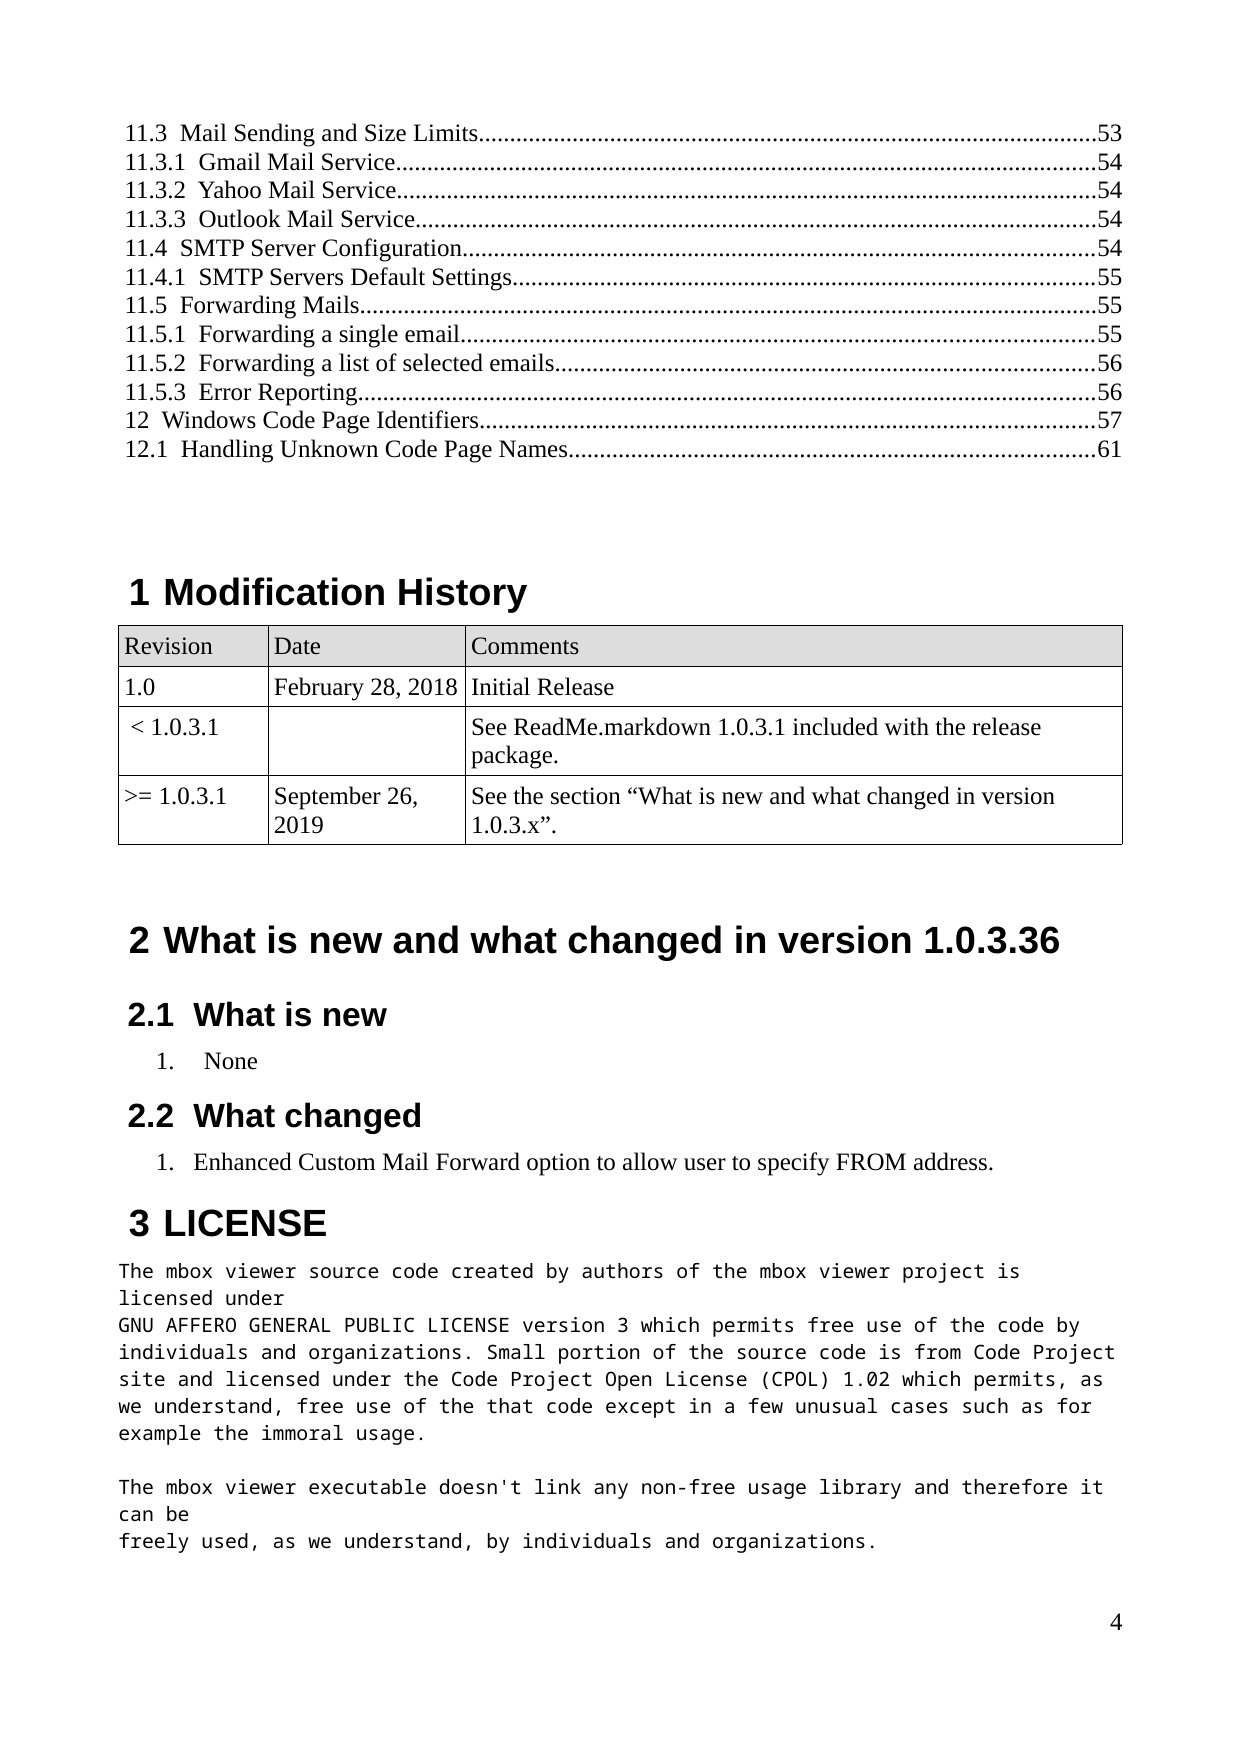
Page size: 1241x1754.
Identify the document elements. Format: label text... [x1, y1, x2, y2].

table_header Date [269, 626, 465, 666]
text 11.5.3 Error Reporting 56 [118, 377, 1122, 406]
text 12 Windows Code Page Identifiers 57 [118, 406, 1122, 434]
subtitle What changed [118, 1096, 1122, 1135]
table_cell 1.0 [119, 667, 268, 706]
table_header Comments [466, 626, 1122, 666]
text 11.5.1 Forwarding a single email 55 [118, 319, 1122, 348]
text 11.5.2 Forwarding a list of selected emails 56 [118, 348, 1122, 377]
subtitle Modification History [118, 569, 1122, 613]
text freely used, as we understand, by individuals and organizations. [118, 1527, 1122, 1554]
text The mbox viewer executable doesn't link any non-free usage library and therefore it can be [118, 1473, 1122, 1527]
table_cell See the section “What is new and what changed in version 1.0.3.x”. [466, 776, 1122, 844]
list None [156, 1046, 1122, 1075]
text The mbox viewer source code created by authors of the mbox viewer project is licensed under [118, 1257, 1122, 1311]
text GNU AFFERO GENERAL PUBLIC LICENSE version 3 which permits free use of the code by individuals and organizations. Small portion of the source code is from Code Project site and licensed under the Code Project Open License (CPOL) 1.02 which permits, as we understand, free use of the that code except in a few unusual cases such as for example the immoral usage. [118, 1311, 1122, 1446]
text 11.3.3 Outlook Mail Service 54 [118, 204, 1122, 233]
table_cell [269, 707, 465, 775]
table_cell < 1.0.3.1 [119, 707, 268, 775]
text 11.3 Mail Sending and Size Limits 53 [118, 118, 1122, 147]
subtitle LICENSE [118, 1201, 1122, 1244]
text 11.4.1 SMTP Servers Default Settings 55 [118, 262, 1122, 291]
text 11.3.1 Gmail Mail Service 54 [118, 147, 1122, 176]
text 11.4 SMTP Server Configuration 54 [118, 233, 1122, 262]
table_cell February 28, 2018 [269, 667, 465, 706]
text 11.5 Forwarding Mails 55 [118, 291, 1122, 319]
table_cell >= 1.0.3.1 [119, 776, 268, 844]
text 12.1 Handling Unknown Code Page Names 61 [118, 434, 1122, 463]
list Enhanced Custom Mail Forward option to allow user to specify FROM address. [156, 1147, 1122, 1176]
subtitle What is new [118, 995, 1122, 1034]
table_header Revision [119, 626, 268, 666]
subtitle What is new and what changed in version 1.0.3.36 [118, 918, 1122, 962]
table_cell September 26, 2019 [269, 776, 465, 844]
table_cell See ReadMe.markdown 1.0.3.1 included with the release package. [466, 707, 1122, 775]
text 11.3.2 Yahoo Mail Service 54 [118, 176, 1122, 204]
table_cell Initial Release [466, 667, 1122, 706]
